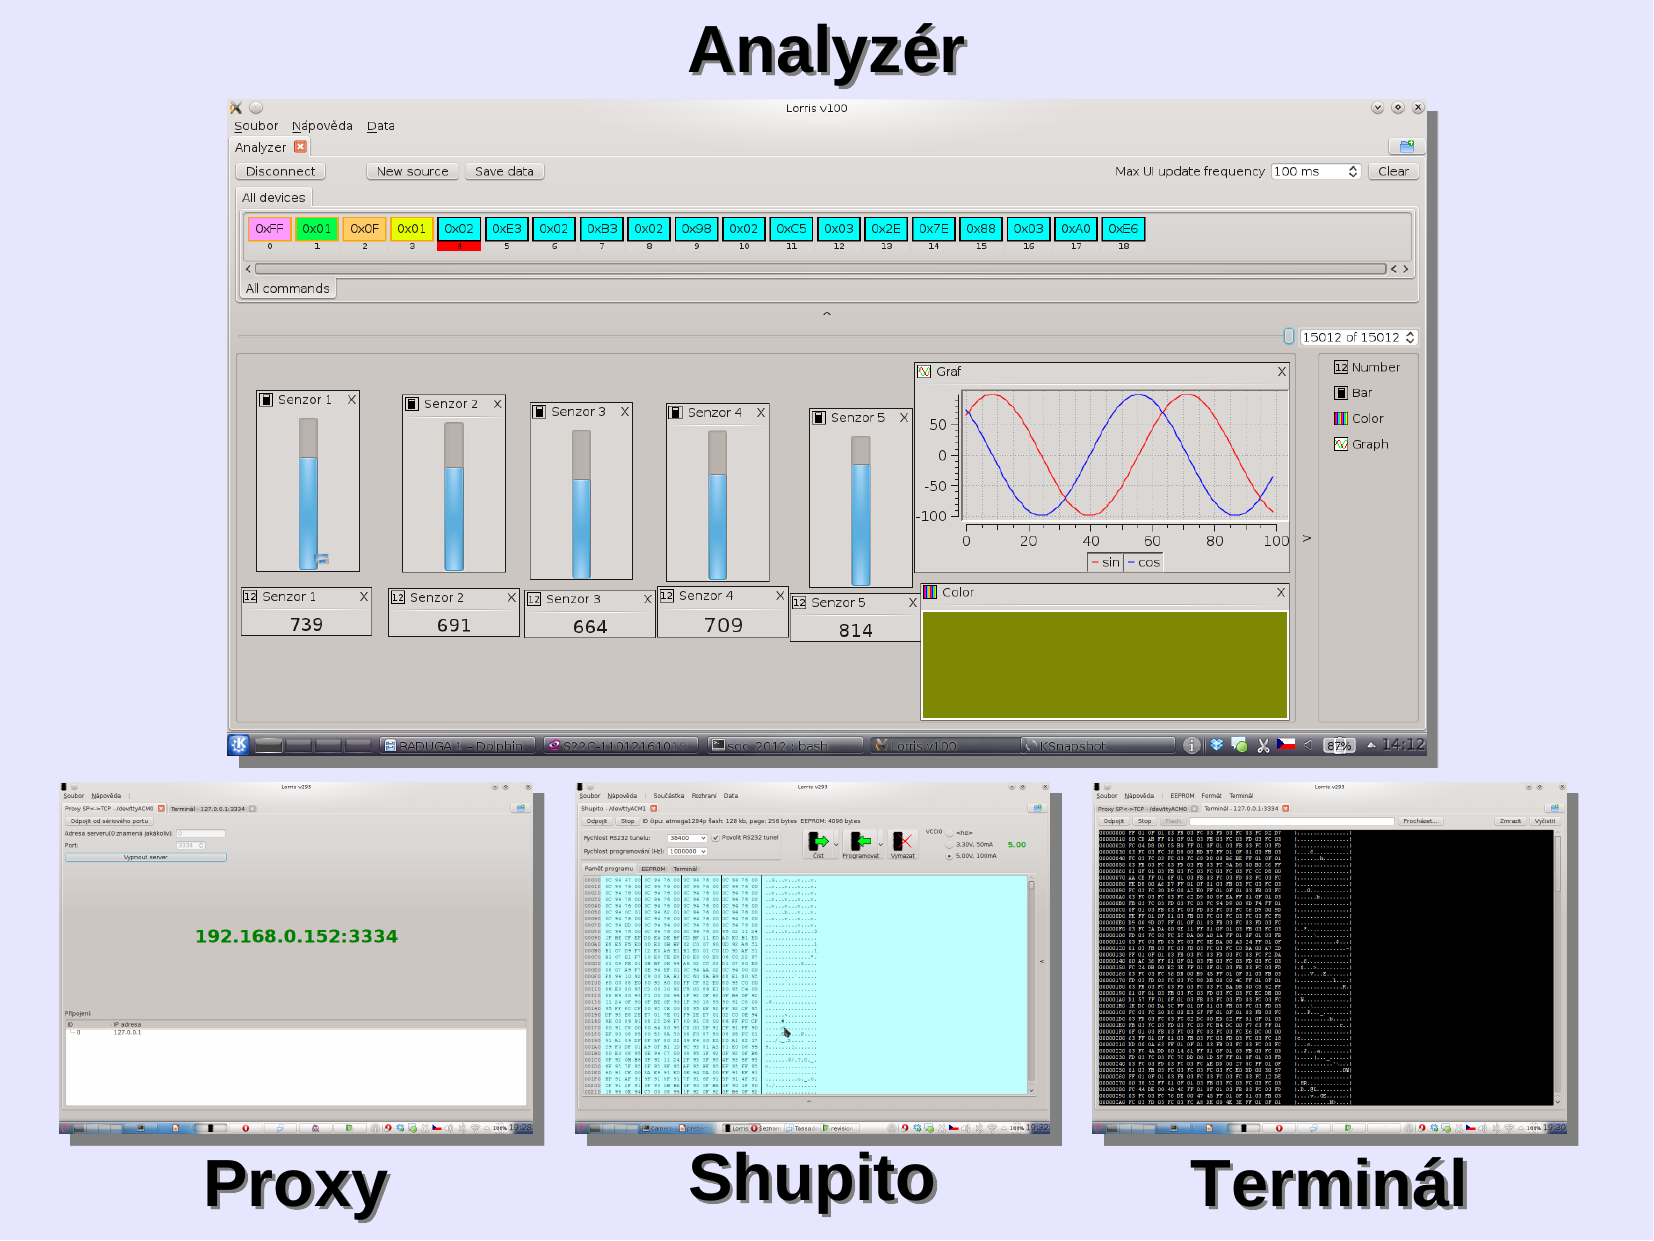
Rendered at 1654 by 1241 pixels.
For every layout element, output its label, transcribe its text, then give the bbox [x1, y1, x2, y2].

picture [59, 782, 533, 1134]
picture [227, 99, 1427, 756]
picture [575, 782, 1050, 1134]
text_box Analyzér [672, 5, 981, 95]
text_box Shupito [673, 1133, 952, 1224]
text_box Proxy [188, 1139, 404, 1229]
text_box Terminál [1175, 1139, 1484, 1229]
picture [1092, 782, 1567, 1134]
